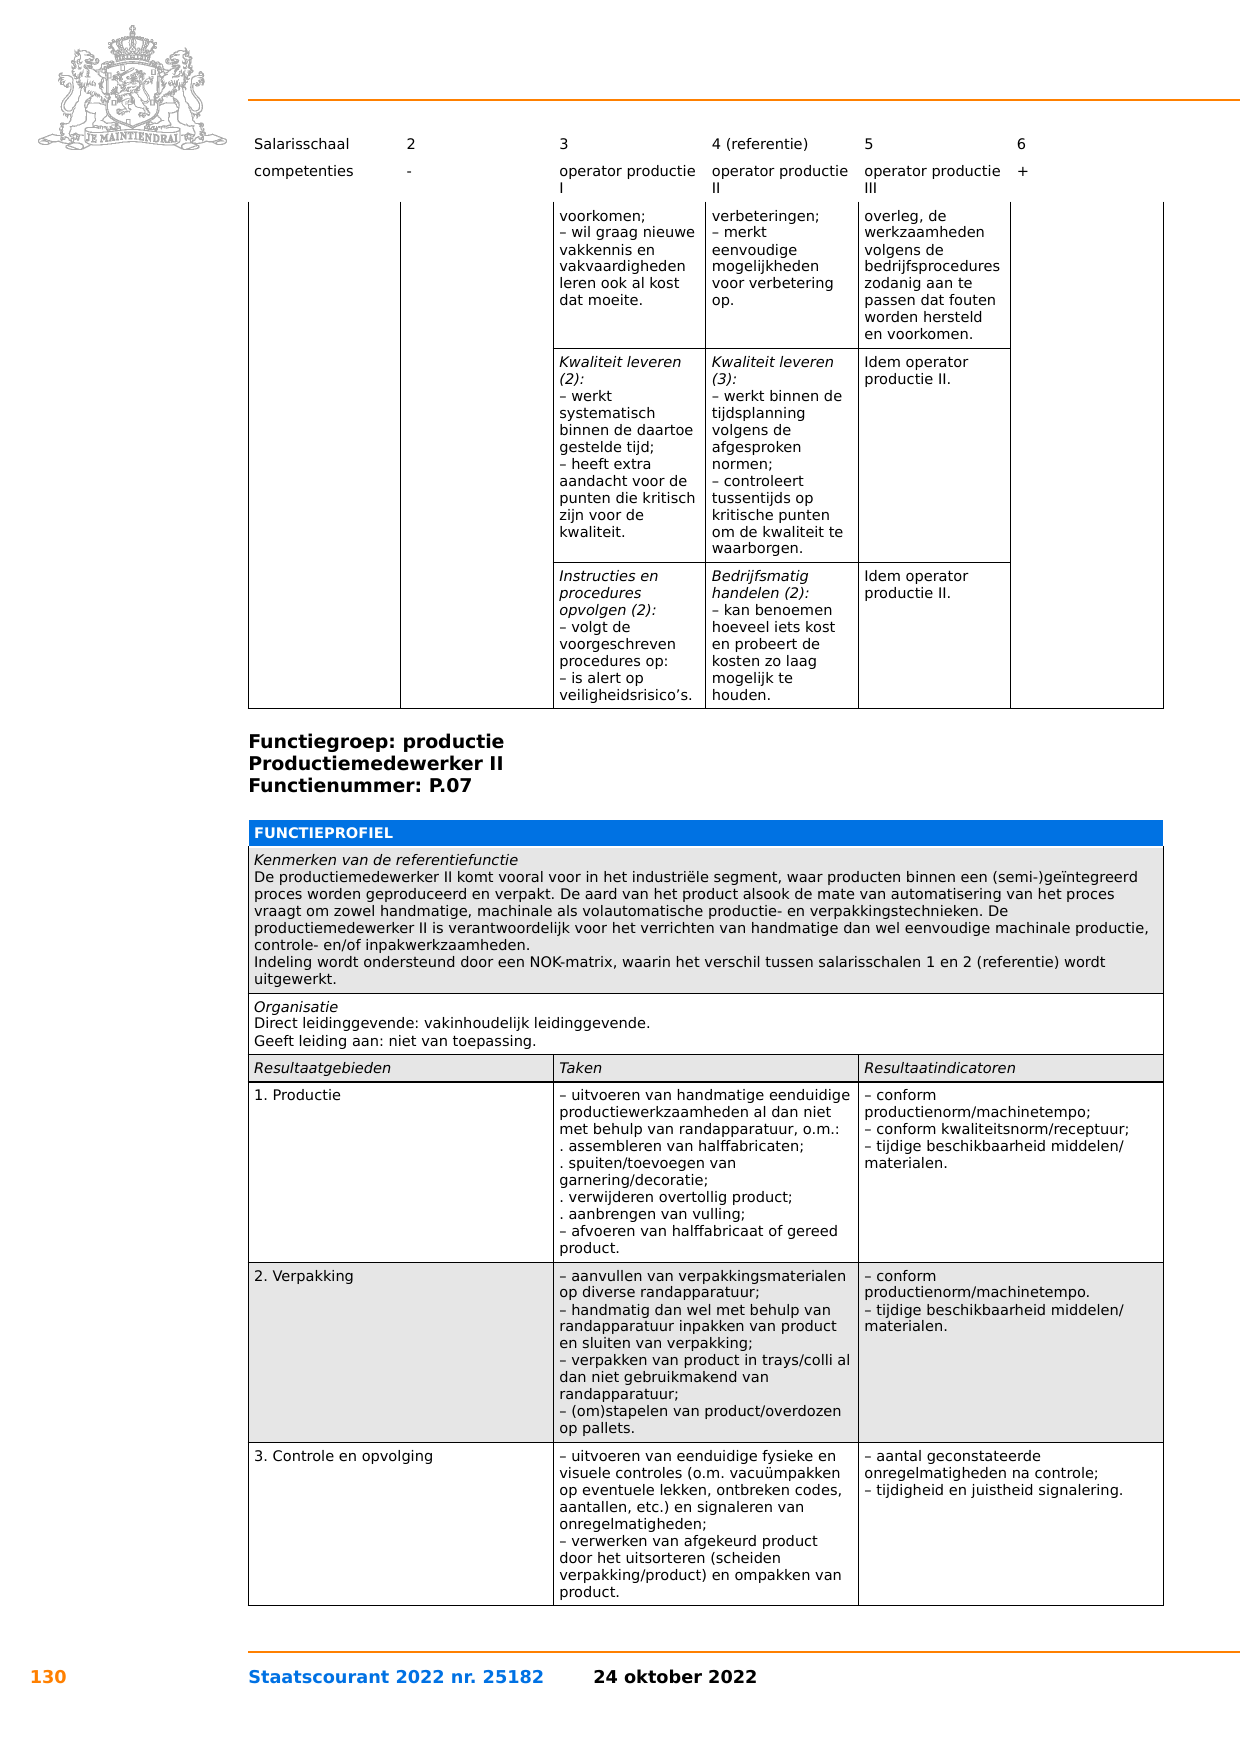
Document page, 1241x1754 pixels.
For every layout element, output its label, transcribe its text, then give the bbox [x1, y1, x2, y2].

text Productiemedewerker II [248, 753, 1163, 775]
table_cell – conform productienorm/machinetempo. – tijdige beschikbaarheid middelen/ materialen. [859, 1263, 1163, 1442]
table_cell operator productie III [859, 158, 1010, 202]
table_cell Kenmerken van de referentiefunctie De productiemedewerker II komt vooral voor in het industriële segment, waar producten binnen een (semi-)geïntegreerd proces worden geproduceerd en verpakt. De aard van het product alsook de mate van automatisering van het proces vraagt om zowel handmatige, machinale als volautomatische productie- en verpakkingstechnieken. De productiemedewerker II is verantwoordelijk voor het verrichten van handmatige dan wel eenvoudige machinale productie, controle- en/of inpakwerkzaamheden. Indeling wordt ondersteund door een NOK-matrix, waarin het verschil tussen salarisschalen 1 en 2 (referentie) wordt uitgewerkt. [249, 848, 1163, 993]
table_cell – uitvoeren van eenduidige fysieke en visuele controles (o.m. vacuümpakken op eventuele lekken, ontbreken codes, aantallen, etc.) en signaleren van onregelmatigheden; – verwerken van afgekeurd product door het uitsorteren (scheiden verpakking/product) en ompakken van product. [554, 1443, 858, 1605]
table_header Salarisschaal [249, 131, 400, 157]
table_cell [1011, 203, 1163, 708]
table_cell voorkomen; – wil graag nieuwe vakkennis en vakvaardigheden leren ook al kost dat moeite. [554, 203, 705, 348]
table_cell Bedrijfsmatig handelen (2): – kan benoemen hoeveel iets kost en probeert de kosten zo laag mogelijk te houden. [706, 563, 858, 708]
table_cell 2. Verpakking [249, 1263, 553, 1442]
table_cell verbeteringen; – merkt eenvoudige mogelijkheden voor verbetering op. [706, 203, 858, 348]
table_cell Instructies en procedures opvolgen (2): – volgt de voorgeschreven procedures op: – is alert op veiligheidsrisico’s. [554, 563, 705, 708]
table_cell - [401, 158, 553, 202]
table_cell Kwaliteit leveren (2): – werkt systematisch binnen de daartoe gestelde tijd; – heeft extra aandacht voor de punten die kritisch zijn voor de kwaliteit. [554, 349, 705, 562]
table_cell Kwaliteit leveren (3): – werkt binnen de tijdsplanning volgens de afgesproken normen; – controleert tussentijds op kritische punten om de kwaliteit te waarborgen. [706, 349, 858, 562]
table_cell 3. Controle en opvolging [249, 1443, 553, 1605]
table_header 4 (referentie) [706, 131, 858, 157]
table_cell Organisatie Direct leidinggevende: vakinhoudelijk leidinggevende. Geeft leiding aan: niet van toepassing. [249, 994, 1163, 1054]
table_cell Idem operator productie II. [859, 563, 1010, 708]
table_cell + [1011, 158, 1163, 202]
table_cell operator productie II [706, 158, 858, 202]
table_cell – uitvoeren van handmatige eenduidige productiewerkzaamheden al dan niet met behulp van randapparatuur, o.m.: . assembleren van halffabricaten; . spuiten/toevoegen van garnering/decoratie; . verwijderen overtollig product; . aanbrengen van vulling; – afvoeren van halffabricaat of gereed product. [554, 1083, 858, 1262]
table_header 6 [1011, 131, 1163, 157]
table_header 3 [554, 131, 705, 157]
table_cell – conform productienorm/machinetempo; – conform kwaliteitsnorm/receptuur; – tijdige beschikbaarheid middelen/ materialen. [859, 1083, 1163, 1262]
table_cell 1. Productie [249, 1083, 553, 1262]
picture [38, 25, 227, 150]
table_cell [249, 203, 400, 708]
table_header 2 [401, 131, 553, 157]
table_cell operator productie I [554, 158, 705, 202]
table_cell Taken [554, 1055, 858, 1081]
text Functienummer: P.07 [248, 775, 1163, 797]
table_cell Idem operator productie II. [859, 349, 1010, 562]
table_header FUNCTIEPROFIEL [249, 820, 1163, 846]
table_header 5 [859, 131, 1010, 157]
table_cell overleg, de werkzaamheden volgens de bedrijfsprocedures zodanig aan te passen dat fouten worden hersteld en voorkomen. [859, 203, 1010, 348]
text Functiegroep: productie [248, 731, 1163, 753]
table_cell Resultaatgebieden [249, 1055, 553, 1081]
table_cell competenties [249, 158, 400, 202]
table_cell [401, 203, 553, 708]
table_cell – aanvullen van verpakkingsmaterialen op diverse randapparatuur; – handmatig dan wel met behulp van randapparatuur inpakken van product en sluiten van verpakking; – verpakken van product in trays/colli al dan niet gebruikmakend van randapparatuur; – (om)stapelen van product/overdozen op pallets. [554, 1263, 858, 1442]
table_cell Resultaatindicatoren [859, 1055, 1163, 1081]
table_cell – aantal geconstateerde onregelmatigheden na controle; – tijdigheid en juistheid signalering. [859, 1443, 1163, 1605]
